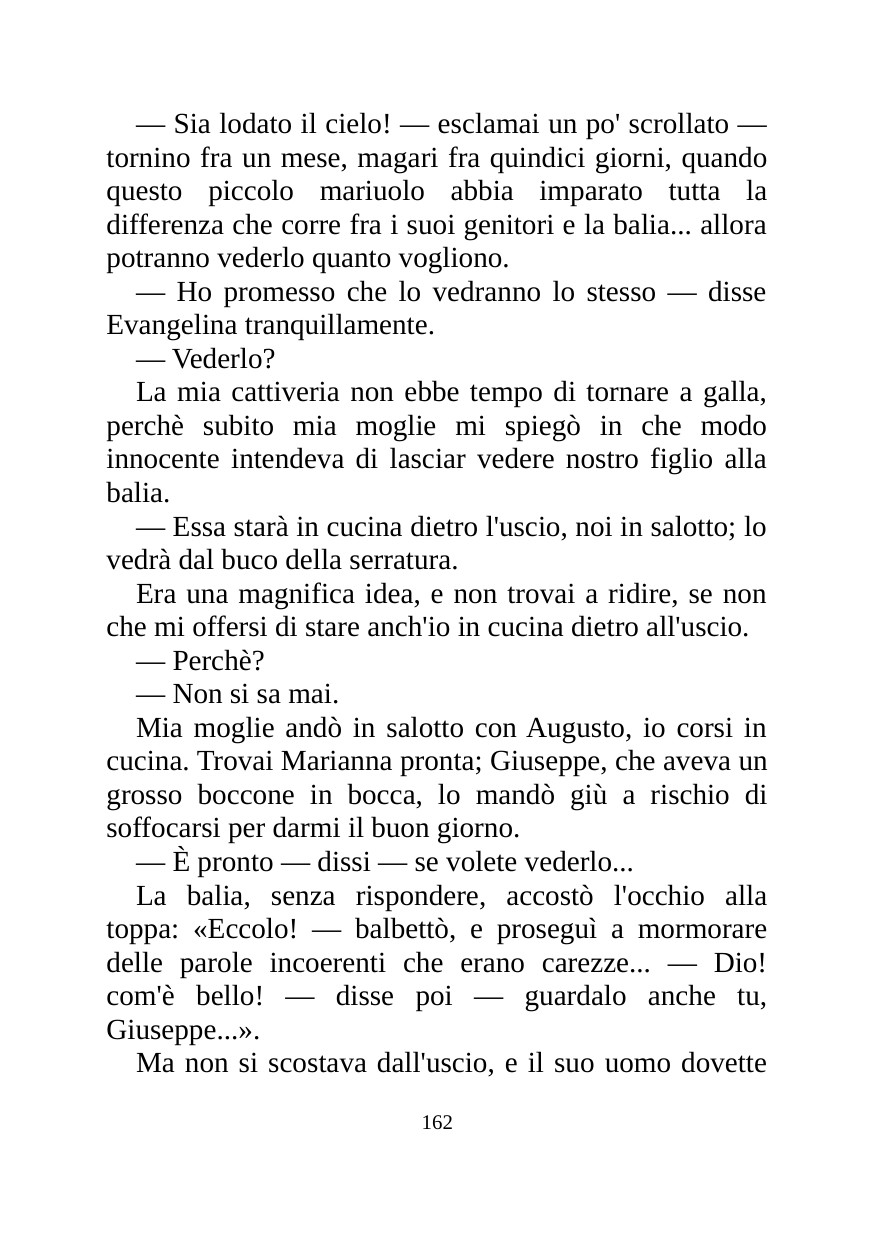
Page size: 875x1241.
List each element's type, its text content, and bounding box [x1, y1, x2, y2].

text — Essa starà in cucina dietro l'uscio, noi in salotto; lo vedrà dal buco della serratura. [106, 509, 768, 576]
text — Perchè? [106, 643, 768, 676]
text Era una magnifica idea, e non trovai a ridire, se non che mi offersi di stare anch'io in cucina dietro all'uscio. [106, 576, 768, 643]
text La mia cattiveria non ebbe tempo di tornare a galla, perchè subito mia moglie mi spiegò in che modo innocente intendeva di lasciar vedere nostro figlio alla balia. [106, 374, 768, 509]
text La balia, senza rispondere, accostò l'occhio alla toppa: «Eccolo! — balbettò, e proseguì a mormorare delle parole incoerenti che erano carezze... — Dio! com'è bello! — disse poi — guardalo anche tu, Giuseppe...». [106, 878, 768, 1045]
text — Non si sa mai. [106, 676, 768, 710]
text — Vederlo? [106, 341, 768, 374]
text — È pronto — dissi — se volete vederlo... [106, 844, 768, 878]
text — Sia lodato il cielo! — esclamai un po' scrollato — tornino fra un mese, magari fra quindici giorni, quando questo piccolo mariuolo abbia imparato tutta la differenza che corre fra i suoi genitori e la balia... allora potranno vederlo quanto vogliono. [106, 106, 768, 274]
text Mia moglie andò in salotto con Augusto, io corsi in cucina. Trovai Marianna pronta; Giuseppe, che aveva un grosso boccone in bocca, lo mandò giù a rischio di soffocarsi per darmi il buon giorno. [106, 710, 768, 844]
text Ma non si scostava dall'uscio, e il suo uomo dovette [106, 1045, 768, 1079]
text — Ho promesso che lo vedranno lo stesso — disse Evangelina tranquillamente. [106, 274, 768, 341]
